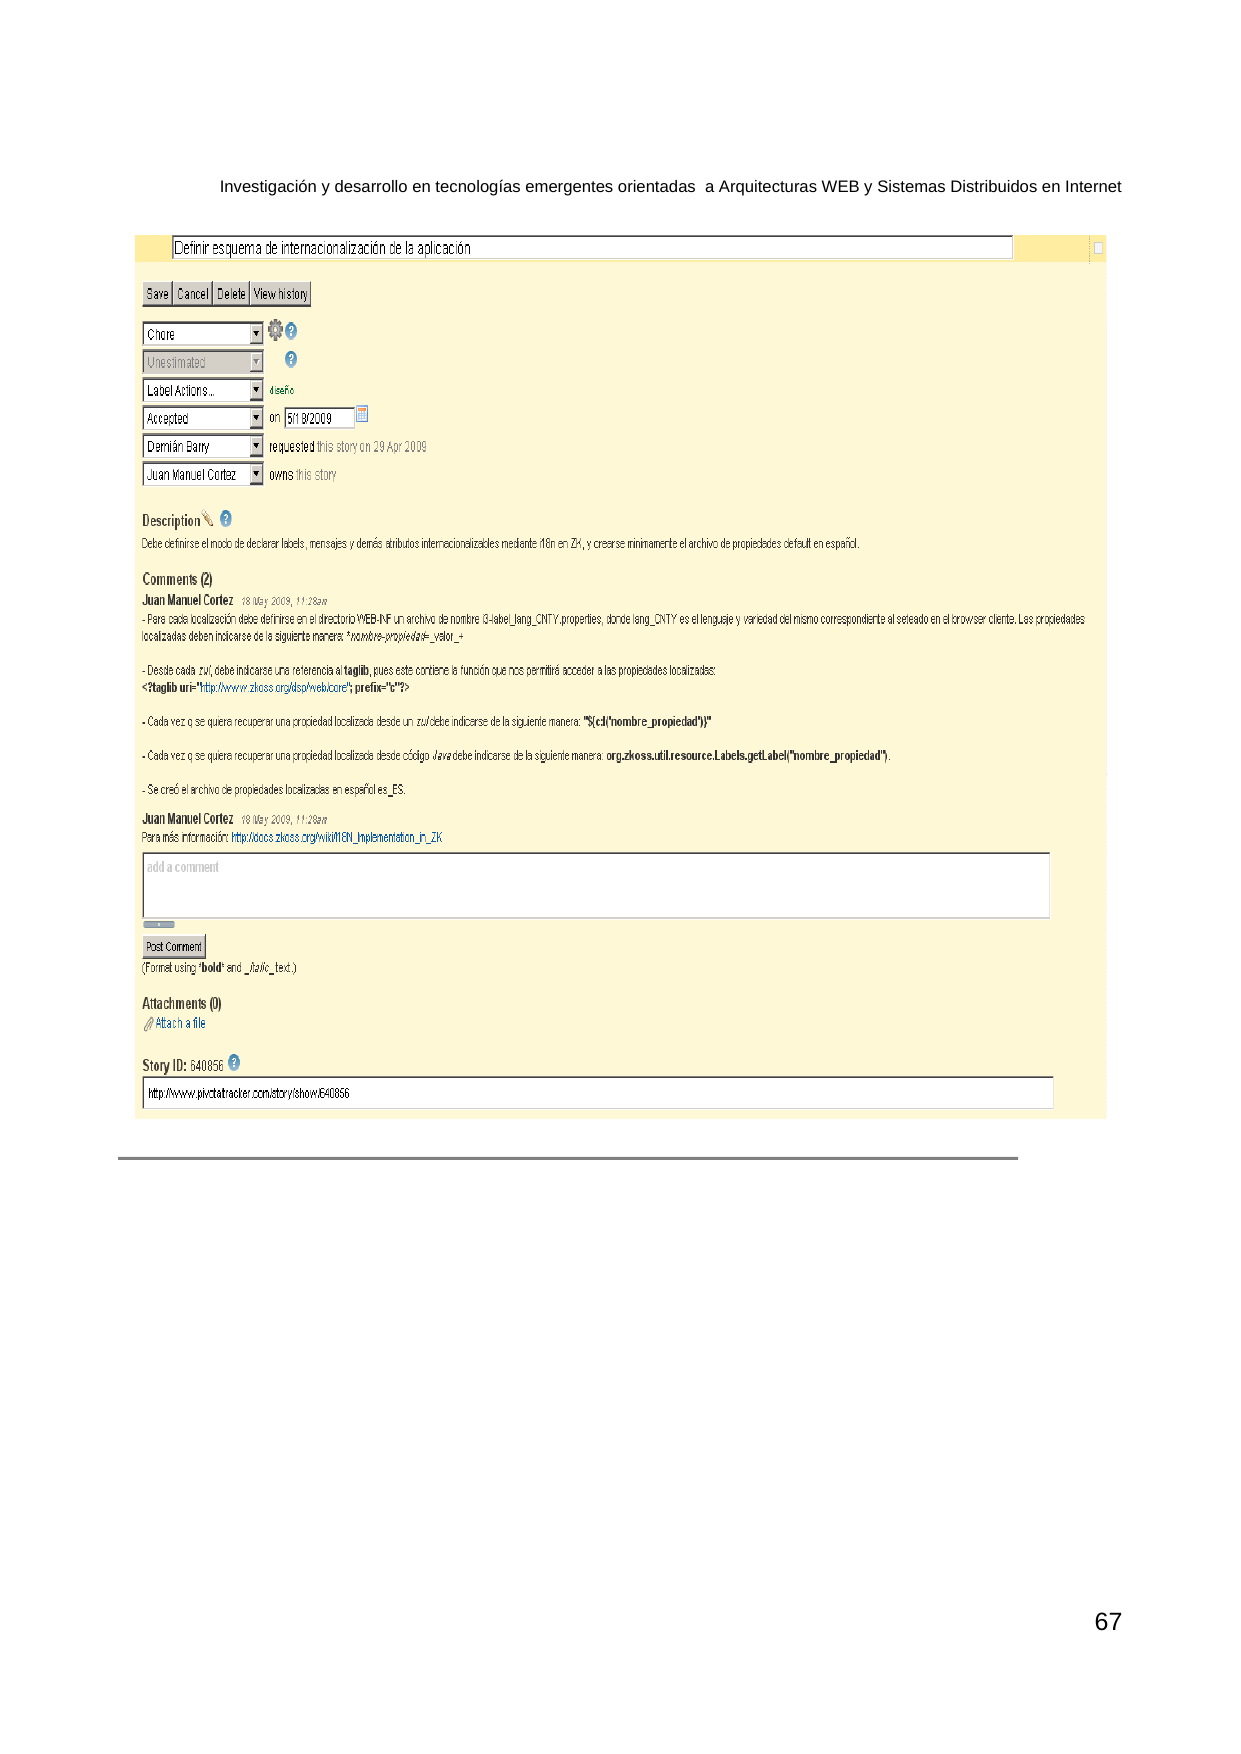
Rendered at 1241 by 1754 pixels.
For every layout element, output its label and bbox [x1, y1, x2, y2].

picture [134, 235, 1107, 1119]
